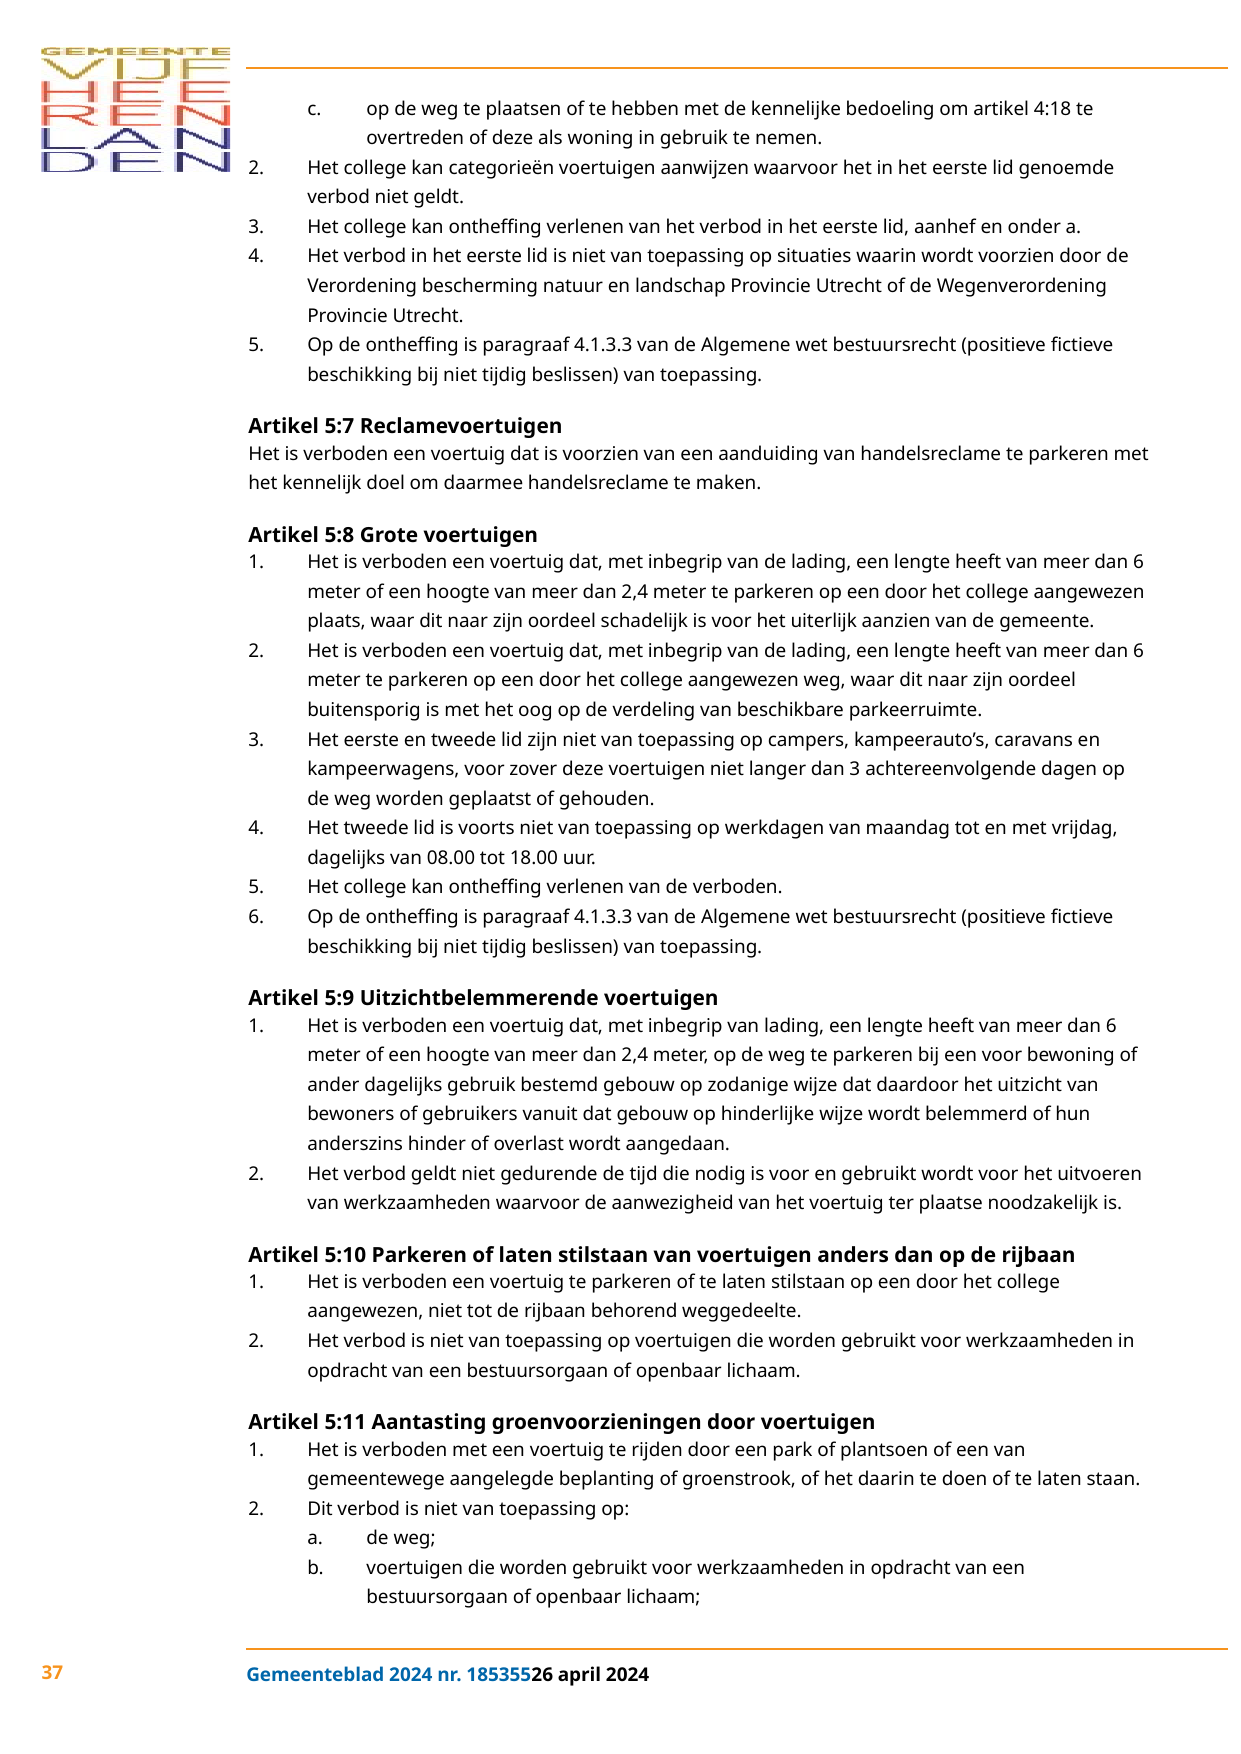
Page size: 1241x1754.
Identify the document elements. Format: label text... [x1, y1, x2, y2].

list Dit verbod is niet van toepassing op: [248, 1495, 1152, 1521]
list voertuigen die worden gebruikt voor werkzaamheden in opdracht van een bestuursorgaan of openbaar lichaam; [307, 1554, 1152, 1609]
text Artikel 5:9 Uitzichtbelemmerende voertuigen [248, 983, 1152, 1012]
list Het verbod is niet van toepassing op voertuigen die worden gebruikt voor werkzaamheden in opdracht van een bestuursorgaan of openbaar lichaam. [248, 1327, 1152, 1383]
list Op de ontheffing is paragraaf 4.1.3.3 van de Algemene wet bestuursrecht (positieve fictieve beschikking bij niet tijdig beslissen) van toepassing. [248, 331, 1152, 387]
text Artikel 5:10 Parkeren of laten stilstaan van voertuigen anders dan op de rijbaan [248, 1240, 1152, 1268]
list Het is verboden een voertuig te parkeren of te laten stilstaan op een door het college aangewezen, niet tot de rijbaan behorend weggedeelte. [248, 1268, 1152, 1323]
list Op de ontheffing is paragraaf 4.1.3.3 van de Algemene wet bestuursrecht (positieve fictieve beschikking bij niet tijdig beslissen) van toepassing. [248, 903, 1152, 959]
list Het is verboden een voertuig dat, met inbegrip van de lading, een lengte heeft van meer dan 6 meter te parkeren op een door het college aangewezen weg, waar dit naar zijn oordeel buitensporig is met het oog op de verdeling van beschikbare parkeerruimte. [248, 637, 1152, 722]
list Het college kan ontheffing verlenen van de verboden. [248, 874, 1152, 899]
list op de weg te plaatsen of te hebben met de kennelijke bedoeling om artikel 4:18 te overtreden of deze als woning in gebruik te nemen. [307, 95, 1152, 150]
list Het college kan categorieën voertuigen aanwijzen waarvoor het in het eerste lid genoemde verbod niet geldt. [248, 154, 1152, 209]
list de weg; [307, 1524, 1152, 1550]
list Het verbod geldt niet gedurende de tijd die nodig is voor en gebruikt wordt voor het uitvoeren van werkzaamheden waarvoor de aanwezigheid van het voertuig ter plaatse noodzakelijk is. [248, 1160, 1152, 1215]
text Artikel 5:7 Reclamevoertuigen [248, 411, 1152, 440]
list Het is verboden met een voertuig te rijden door een park of plantsoen of een van gemeentewege aangelegde beplanting of groenstrook, of het daarin te doen of te laten staan. [248, 1436, 1152, 1491]
list Het eerste en tweede lid zijn niet van toepassing op campers, kampeerauto’s, caravans en kampeerwagens, voor zover deze voertuigen niet langer dan 3 achtereenvolgende dagen op de weg worden geplaatst of gehouden. [248, 726, 1152, 811]
text Artikel 5:8 Grote voertuigen [248, 520, 1152, 548]
text Het is verboden een voertuig dat is voorzien van een aanduiding van handelsreclame te parkeren met het kennelijk doel om daarmee handelsreclame te maken. [248, 440, 1152, 495]
list Het college kan ontheffing verlenen van het verbod in het eerste lid, aanhef en onder a. [248, 213, 1152, 239]
picture [41, 47, 231, 172]
list Het is verboden een voertuig dat, met inbegrip van lading, een lengte heeft van meer dan 6 meter of een hoogte van meer dan 2,4 meter, op de weg te parkeren bij een voor bewoning of ander dagelijks gebruik bestemd gebouw op zodanige wijze dat daardoor het uitzicht van bewoners of gebruikers vanuit dat gebouw op hinderlijke wijze wordt belemmerd of hun anderszins hinder of overlast wordt aangedaan. [248, 1012, 1152, 1156]
list Het is verboden een voertuig dat, met inbegrip van de lading, een lengte heeft van meer dan 6 meter of een hoogte van meer dan 2,4 meter te parkeren op een door het college aangewezen plaats, waar dit naar zijn oordeel schadelijk is voor het uiterlijk aanzien van de gemeente. [248, 548, 1152, 633]
list Het verbod in het eerste lid is niet van toepassing op situaties waarin wordt voorzien door de Verordening bescherming natuur en landschap Provincie Utrecht of de Wegenverordening Provincie Utrecht. [248, 243, 1152, 328]
list Het tweede lid is voorts niet van toepassing op werkdagen van maandag tot en met vrijdag, dagelijks van 08.00 tot 18.00 uur. [248, 814, 1152, 870]
text Artikel 5:11 Aantasting groenvoorzieningen door voertuigen [248, 1407, 1152, 1436]
